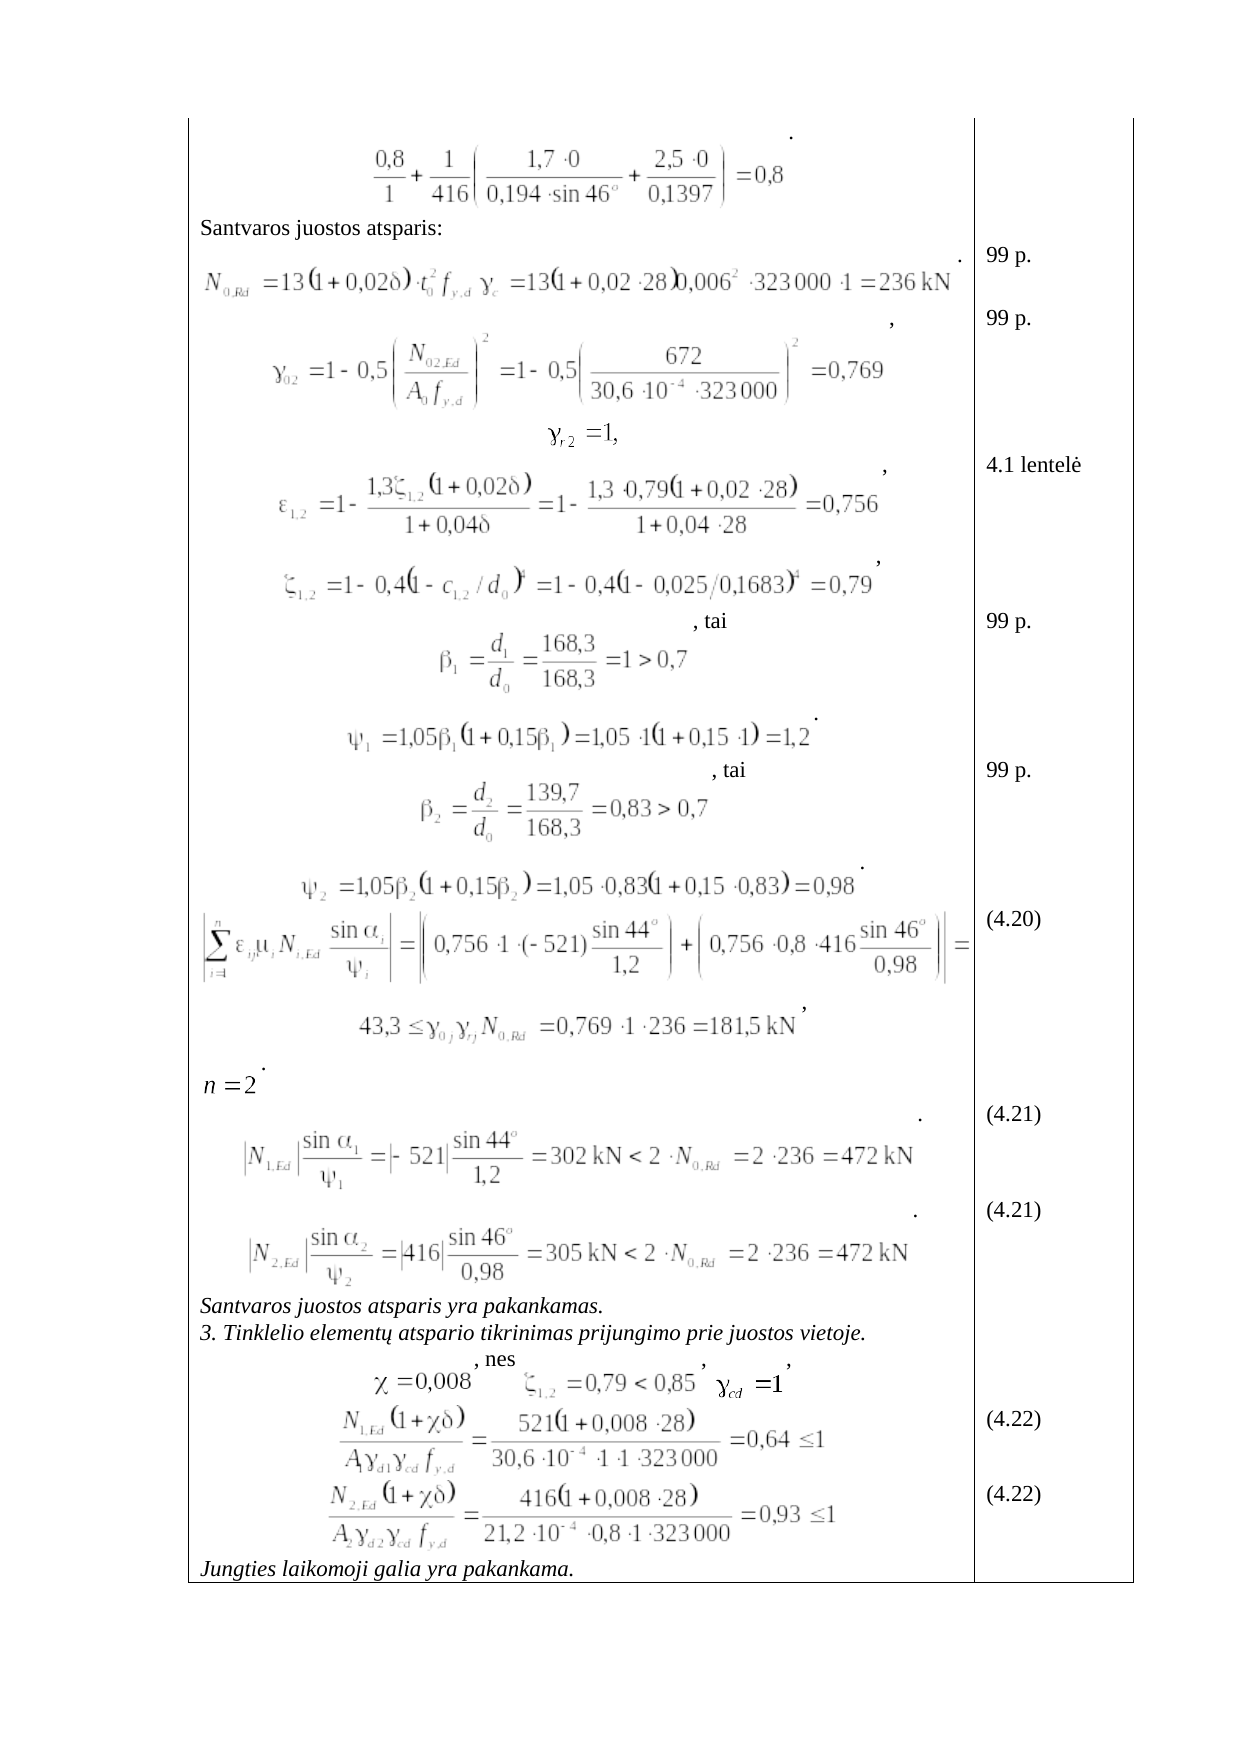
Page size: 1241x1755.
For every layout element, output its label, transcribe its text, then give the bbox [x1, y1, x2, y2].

table_cell . [189, 241, 974, 304]
table_cell (4.21) [975, 1196, 1133, 1292]
table_cell , [189, 304, 974, 451]
table_cell [189, 1406, 974, 1481]
table_cell . Santvaros juostos atsparis: [189, 118, 974, 241]
table_cell (4.20) [975, 905, 1133, 1100]
table_cell , tai . [189, 756, 974, 905]
table_cell (4.22) [975, 1481, 1133, 1556]
table_cell , tai . [189, 608, 974, 756]
table_cell (4.22) [975, 1406, 1133, 1481]
table_cell , , [189, 451, 974, 607]
table_cell . [189, 1100, 974, 1196]
table_cell , nes , , [189, 1345, 974, 1406]
table_cell [975, 1556, 1133, 1582]
table_cell . [189, 1196, 974, 1292]
table_cell 99 p. [975, 608, 1133, 756]
table_cell 99 p. [975, 756, 1133, 905]
table_cell 99 p. [975, 241, 1133, 304]
table_cell [975, 1319, 1133, 1345]
table_cell [189, 1481, 974, 1556]
table_cell 99 p. [975, 304, 1133, 451]
table_cell , . [189, 905, 974, 1100]
table_cell (4.21) [975, 1100, 1133, 1196]
table_cell [975, 1345, 1133, 1406]
table_cell Jungties laikomoji galia yra pakankama. [189, 1556, 974, 1582]
table_cell [975, 118, 1133, 241]
table_cell 3. Tinklelio elementų atspario tikrinimas prijungimo prie juostos vietoje. [189, 1319, 974, 1345]
table_cell [975, 1293, 1133, 1319]
table_cell 4.1 lentelė [975, 451, 1133, 607]
table_cell Santvaros juostos atsparis yra pakankamas. [189, 1293, 974, 1319]
